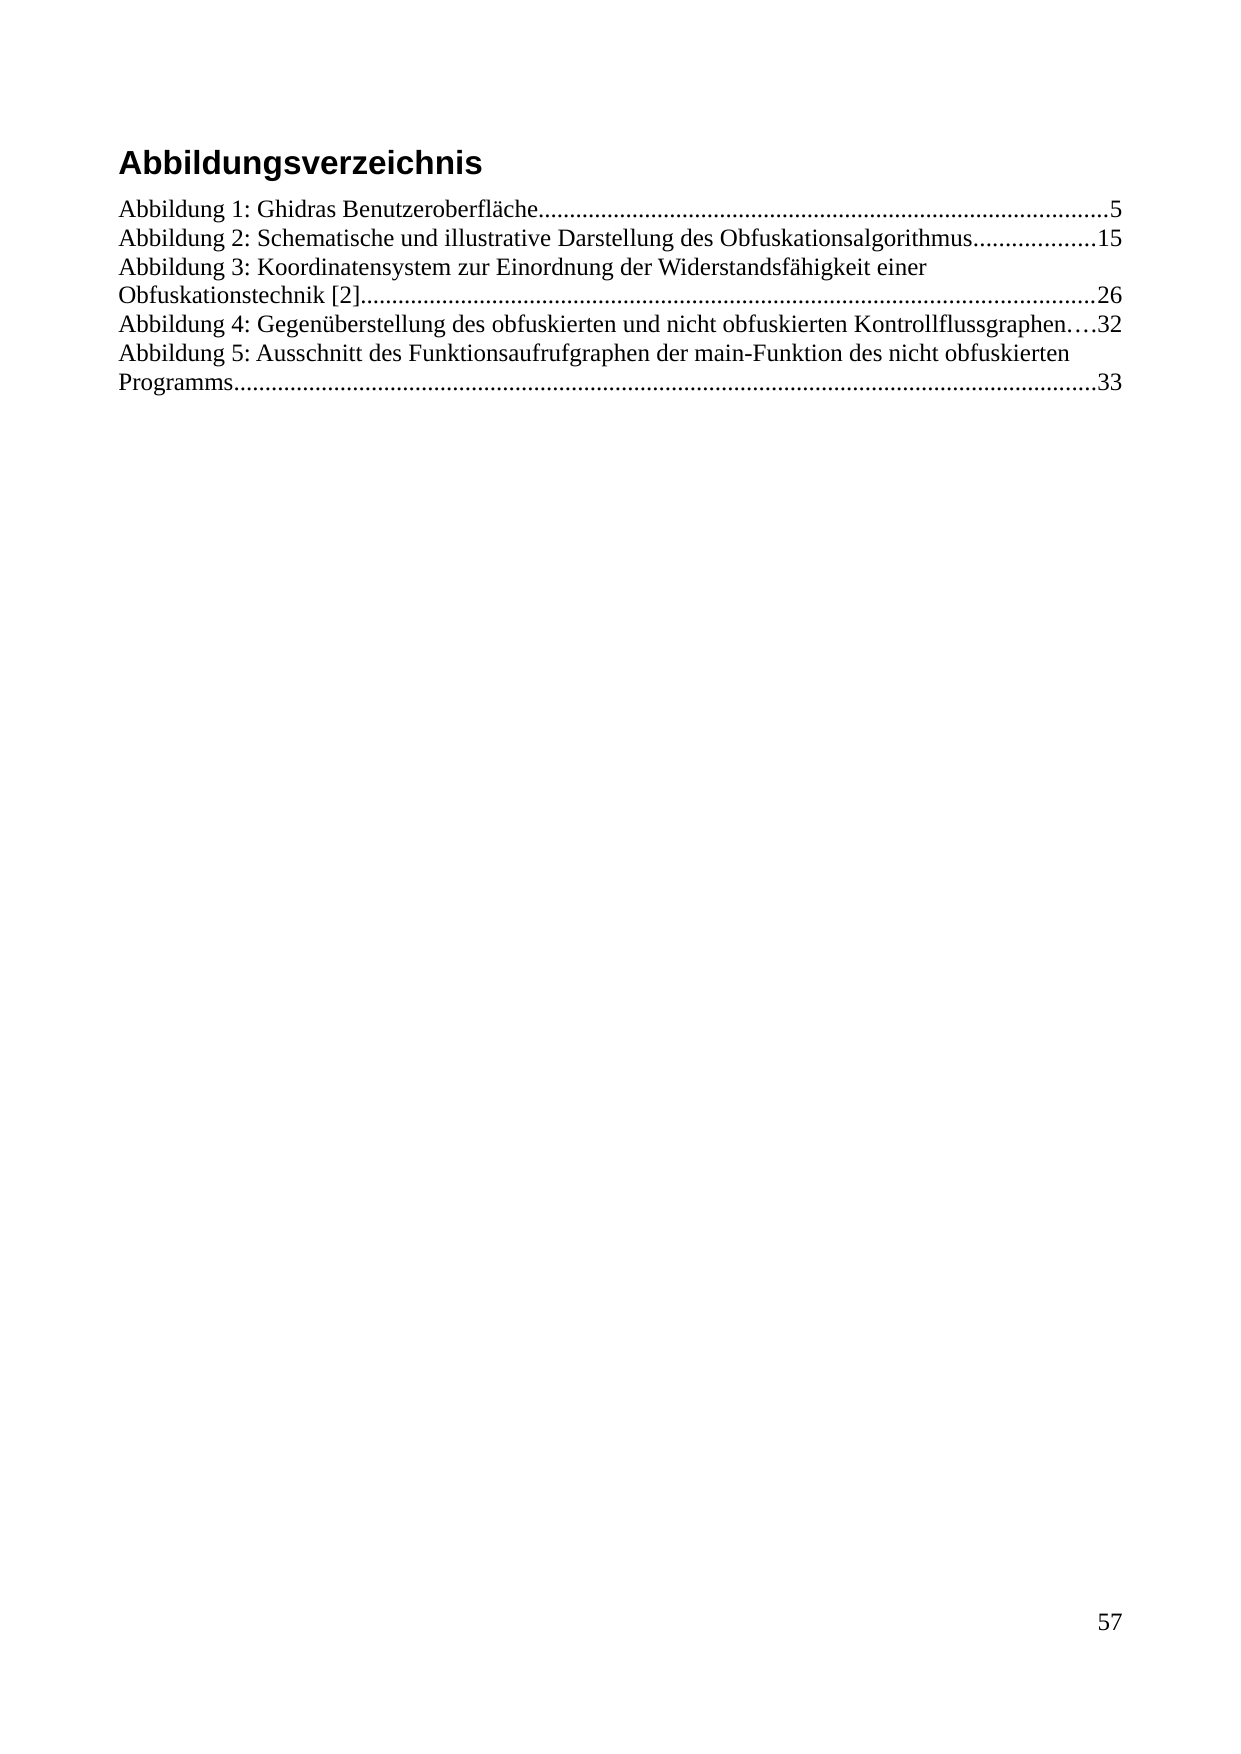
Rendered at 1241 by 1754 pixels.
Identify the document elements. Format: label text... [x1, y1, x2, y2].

text Abbildung 1: Ghidras Benutzeroberfläche 5 [118, 194, 1122, 223]
subtitle Abbildungsverzeichnis [118, 143, 1122, 182]
text Abbildung 5: Ausschnitt des Funktionsaufrufgraphen der main-Funktion des nicht obfuskierten Programms 33 [118, 338, 1122, 395]
text Abbildung 2: Schematische und illustrative Darstellung des Obfuskationsalgorithmus 15 [118, 223, 1122, 252]
text Abbildung 4: Gegenüberstellung des obfuskierten und nicht obfuskierten Kontrollflussgraphen 32 [118, 309, 1122, 338]
text Abbildung 3: Koordinatensystem zur Einordnung der Widerstandsfähigkeit einer Obfuskationstechnik [2] 26 [118, 252, 1122, 309]
